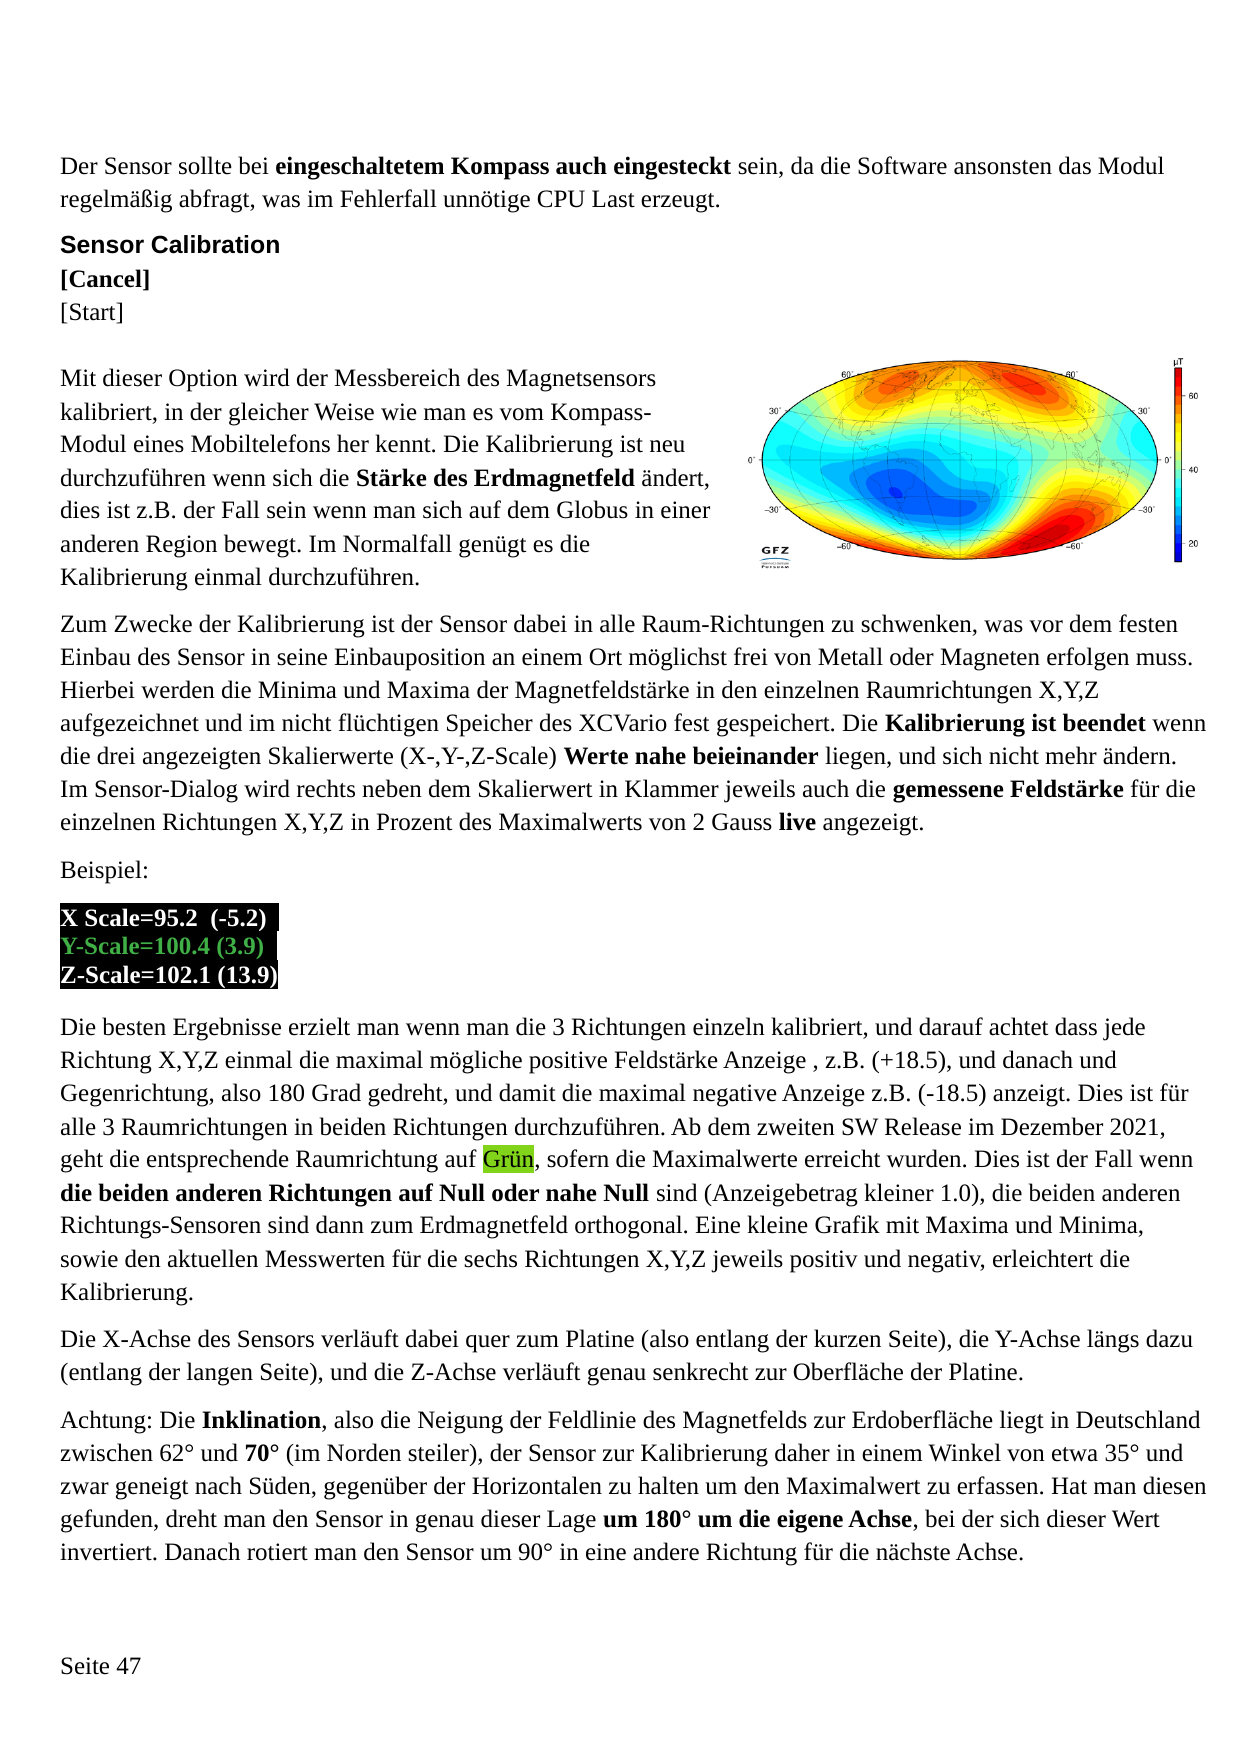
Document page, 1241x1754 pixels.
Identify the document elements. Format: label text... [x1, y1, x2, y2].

text Achtung: Die Inklination, also die Neigung der Feldlinie des Magnetfelds zur Erdoberfläche liegt in Deutschland zwischen 62° und 70° (im Norden steiler), der Sensor zur Kalibrierung daher in einem Winkel von etwa 35° und zwar geneigt nach Süden, gegenüber der Horizontalen zu halten um den Maximalwert zu erfassen. Hat man diesen gefunden, dreht man den Sensor in genau dieser Lage um 180° um die eigene Achse, bei der sich dieser Wert invertiert. Danach rotiert man den Sensor um 90° in eine andere Richtung für die nächste Achse. [60, 1405, 1207, 1566]
text [Cancel] [60, 264, 1207, 293]
text [Start] [60, 297, 1207, 326]
text X Scale=95.2 (-5.2) [60, 903, 1207, 931]
picture [745, 356, 1199, 571]
text Beispiel: [60, 855, 1207, 884]
text Mit dieser Option wird der Messbereich des Magnetsensors kalibriert, in der gleicher Weise wie man es vom Kompass-Modul eines Mobiltelefons her kennt. Die Kalibrierung ist neu durchzuführen wenn sich die Stärke des Erdmagnetfeld ändert, dies ist z.B. der Fall sein wenn man sich auf dem Globus in einer anderen Region bewegt. Im Normalfall genügt es die Kalibrierung einmal durchzuführen. [60, 363, 1207, 590]
text Die X-Achse des Sensors verläuft dabei quer zum Platine (also entlang der kurzen Seite), die Y-Achse längs dazu (entlang der langen Seite), und die Z-Achse verläuft genau senkrecht zur Oberfläche der Platine. [60, 1324, 1207, 1386]
text Der Sensor sollte bei eingeschaltetem Kompass auch eingesteckt sein, da die Software ansonsten das Modul regelmäßig abfragt, was im Fehlerfall unnötige CPU Last erzeugt. [60, 151, 1207, 213]
subtitle Sensor Calibration [60, 230, 1207, 258]
text Y-Scale=100.4 (3.9) [60, 931, 1207, 960]
text Z-Scale=102.1 (13.9) [60, 960, 1207, 989]
text Zum Zwecke der Kalibrierung ist der Sensor dabei in alle Raum-Richtungen zu schwenken, was vor dem festen Einbau des Sensor in seine Einbauposition an einem Ort möglichst frei von Metall oder Magneten erfolgen muss. Hierbei werden die Minima und Maxima der Magnetfeldstärke in den einzelnen Raumrichtungen X,Y,Z aufgezeichnet und im nicht flüchtigen Speicher des XCVario fest gespeichert. Die Kalibrierung ist beendet wenn die drei angezeigten Skalierwerte (X-,Y-,Z-Scale) Werte nahe beieinander liegen, und sich nicht mehr ändern. Im Sensor-Dialog wird rechts neben dem Skalierwert in Klammer jeweils auch die gemessene Feldstärke für die einzelnen Richtungen X,Y,Z in Prozent des Maximalwerts von 2 Gauss live angezeigt. [60, 609, 1207, 836]
text Die besten Ergebnisse erzielt man wenn man die 3 Richtungen einzeln kalibriert, und darauf achtet dass jede Richtung X,Y,Z einmal die maximal mögliche positive Feldstärke Anzeige , z.B. (+18.5), und danach und Gegenrichtung, also 180 Grad gedreht, und damit die maximal negative Anzeige z.B. (-18.5) anzeigt. Dies ist für alle 3 Raumrichtungen in beiden Richtungen durchzuführen. Ab dem zweiten SW Release im Dezember 2021, geht die entsprechende Raumrichtung auf Grün, sofern die Maximalwerte erreicht wurden. Dies ist der Fall wenn die beiden anderen Richtungen auf Null oder nahe Null sind (Anzeigebetrag kleiner 1.0), die beiden anderen Richtungs-Sensoren sind dann zum Erdmagnetfeld orthogonal. Eine kleine Grafik mit Maxima und Minima, sowie den aktuellen Messwerten für die sechs Richtungen X,Y,Z jeweils positiv und negativ, erleichtert die Kalibrierung. [60, 1012, 1207, 1305]
